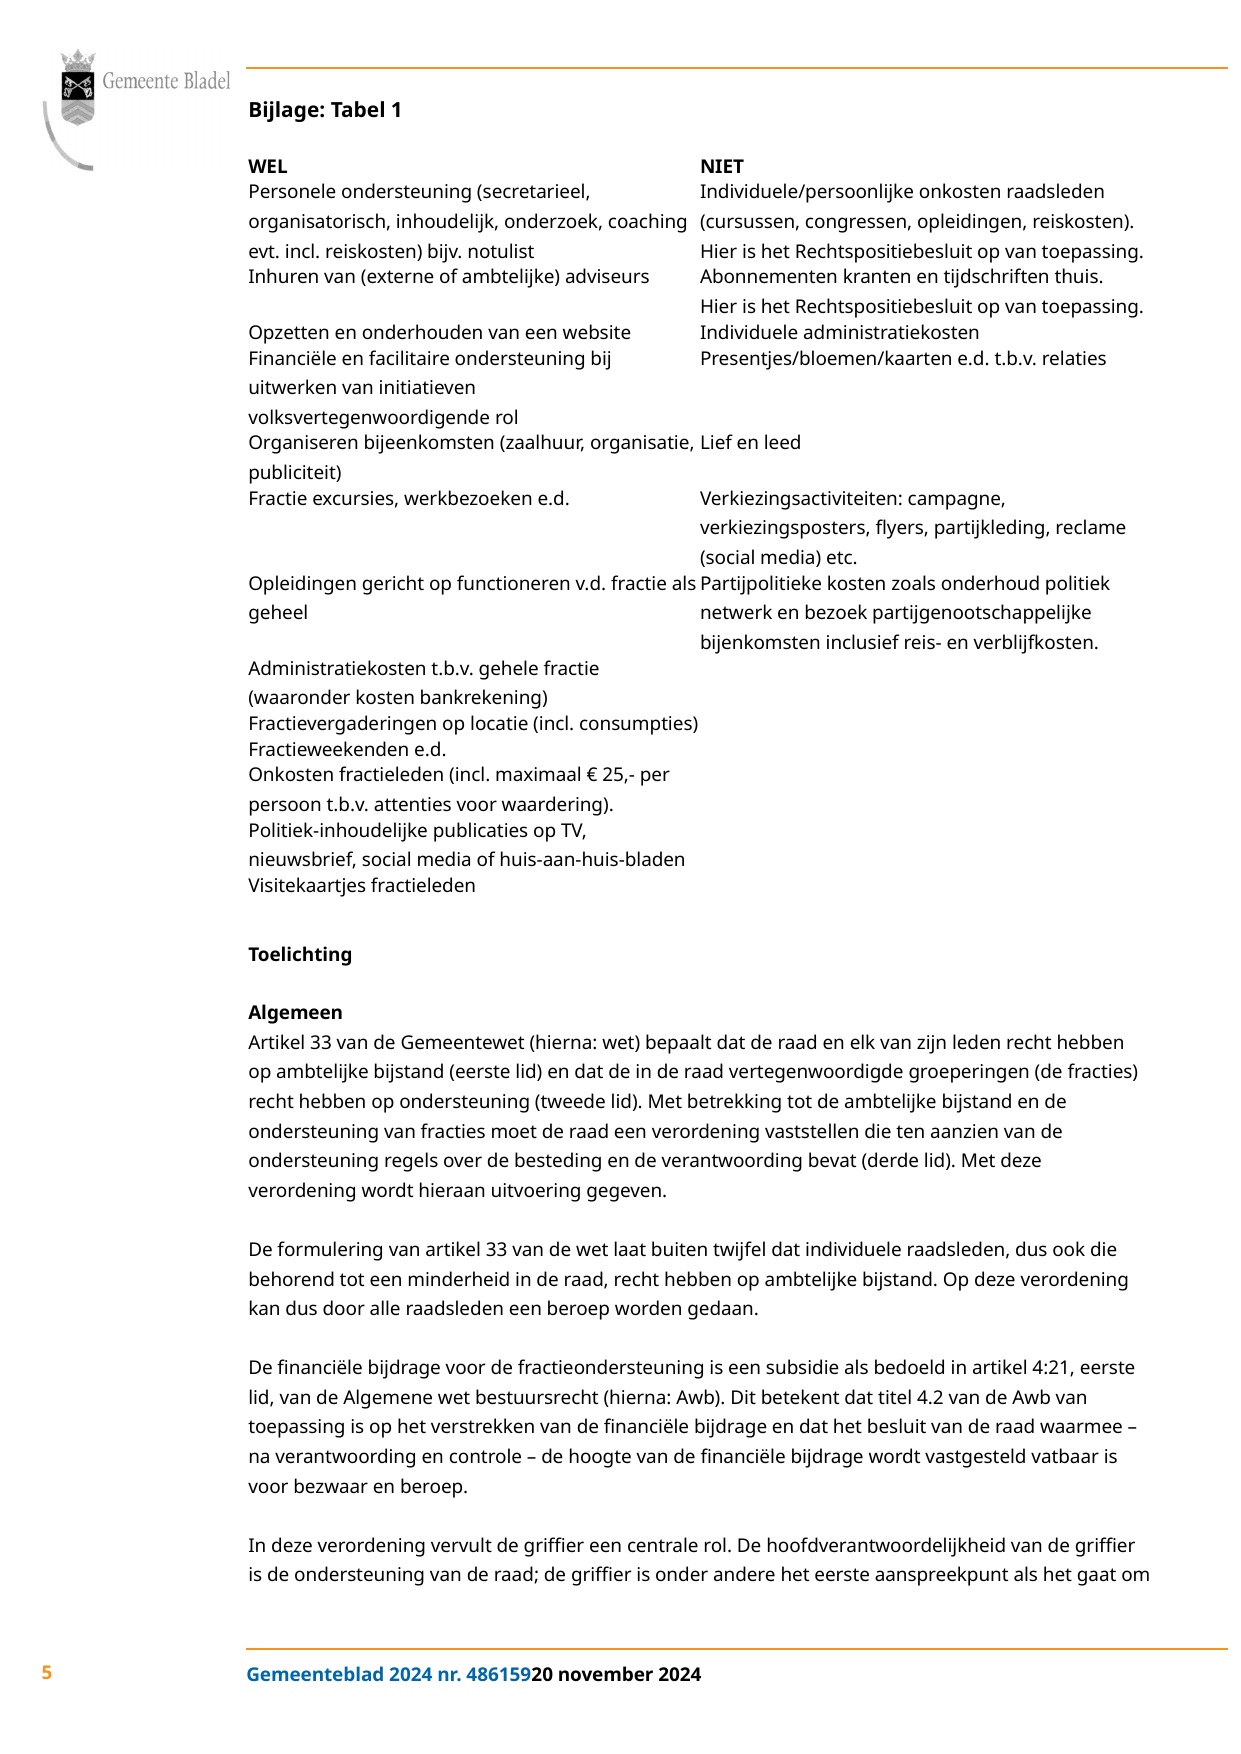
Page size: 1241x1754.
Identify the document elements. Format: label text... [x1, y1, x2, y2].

text Bijlage: Tabel 1 [248, 95, 1152, 123]
table_cell Politiek-inhoudelijke publicaties op TV, nieuwsbrief, social media of huis-aan-huis-bladen [248, 817, 700, 872]
table_cell [700, 872, 1152, 898]
table_cell Presentjes/bloemen/kaarten e.d. t.b.v. relaties [700, 345, 1152, 429]
text Toelichting [248, 931, 1152, 970]
table_cell Verkiezingsactiviteiten: campagne, verkiezingsposters, flyers, partijkleding, reclame (social media) etc. [700, 485, 1152, 570]
table_cell Financiële en facilitaire ondersteuning bij uitwerken van initiatieven volksvertegenwoordigende rol [248, 345, 700, 429]
text De financiële bijdrage voor de fractieondersteuning is een subsidie als bedoeld in artikel 4:21, eerste lid, van de Algemene wet bestuursrecht (hierna: Awb). Dit betekent dat titel 4.2 van de Awb van toepassing is op het verstrekken van de financiële bijdrage en dat het besluit van de raad waarmee – na verantwoording en controle – de hoogte van de financiële bijdrage wordt vastgesteld vatbaar is voor bezwaar en beroep. [248, 1354, 1152, 1498]
table_cell Administratiekosten t.b.v. gehele fractie (waaronder kosten bankrekening) [248, 655, 700, 710]
table_cell Fractie excursies, werkbezoeken e.d. [248, 485, 700, 570]
table_cell Partijpolitieke kosten zoals onderhoud politiek netwerk en bezoek partijgenootschappelijke bijenkomsten inclusief reis- en verblijfkosten. [700, 570, 1152, 655]
table_cell [700, 817, 1152, 872]
table_cell [700, 736, 1152, 761]
text Algemeen [248, 999, 1152, 1025]
table_header NIET [700, 153, 1152, 179]
table_cell [700, 710, 1152, 736]
table_cell Individuele/persoonlijke onkosten raadsleden (cursussen, congressen, opleidingen, reiskosten). Hier is het Rechtspositiebesluit op van toepassing. [700, 179, 1152, 264]
table_header WEL [248, 153, 700, 179]
table_cell Fractieweekenden e.d. [248, 736, 700, 761]
picture [41, 47, 231, 172]
table_cell Organiseren bijeenkomsten (zaalhuur, organisatie, publiciteit) [248, 430, 700, 485]
table_cell Individuele administratiekosten [700, 319, 1152, 345]
text De formulering van artikel 33 van de wet laat buiten twijfel dat individuele raadsleden, dus ook die behorend tot een minderheid in de raad, recht hebben op ambtelijke bijstand. Op deze verordening kan dus door alle raadsleden een beroep worden gedaan. [248, 1236, 1152, 1321]
table_cell [700, 761, 1152, 817]
table_cell Inhuren van (externe of ambtelijke) adviseurs [248, 264, 700, 319]
table_cell Abonnementen kranten en tijdschriften thuis. Hier is het Rechtspositiebesluit op van toepassing. [700, 264, 1152, 319]
table_cell Fractievergaderingen op locatie (incl. consumpties) [248, 710, 700, 736]
table_cell Visitekaartjes fractieleden [248, 872, 700, 898]
table_cell Personele ondersteuning (secretarieel, organisatorisch, inhoudelijk, onderzoek, coaching evt. incl. reiskosten) bijv. notulist [248, 179, 700, 264]
table_cell Lief en leed [700, 430, 1152, 485]
table_cell [700, 655, 1152, 710]
table_cell Opleidingen gericht op functioneren v.d. fractie als geheel [248, 570, 700, 655]
table_cell Onkosten fractieleden (incl. maximaal € 25,- per persoon t.b.v. attenties voor waardering). [248, 761, 700, 817]
table_cell Opzetten en onderhouden van een website [248, 319, 700, 345]
text Artikel 33 van de Gemeentewet (hierna: wet) bepaalt dat de raad en elk van zijn leden recht hebben op ambtelijke bijstand (eerste lid) en dat de in de raad vertegenwoordigde groeperingen (de fracties) recht hebben op ondersteuning (tweede lid). Met betrekking tot de ambtelijke bijstand en de ondersteuning van fracties moet de raad een verordening vaststellen die ten aanzien van de ondersteuning regels over de besteding en de verantwoording bevat (derde lid). Met deze verordening wordt hieraan uitvoering gegeven. [248, 1029, 1152, 1203]
text In deze verordening vervult de griffier een centrale rol. De hoofdverantwoordelijkheid van de griffier is de ondersteuning van de raad; de griffier is onder andere het eerste aanspreekpunt als het gaat om [248, 1532, 1152, 1587]
